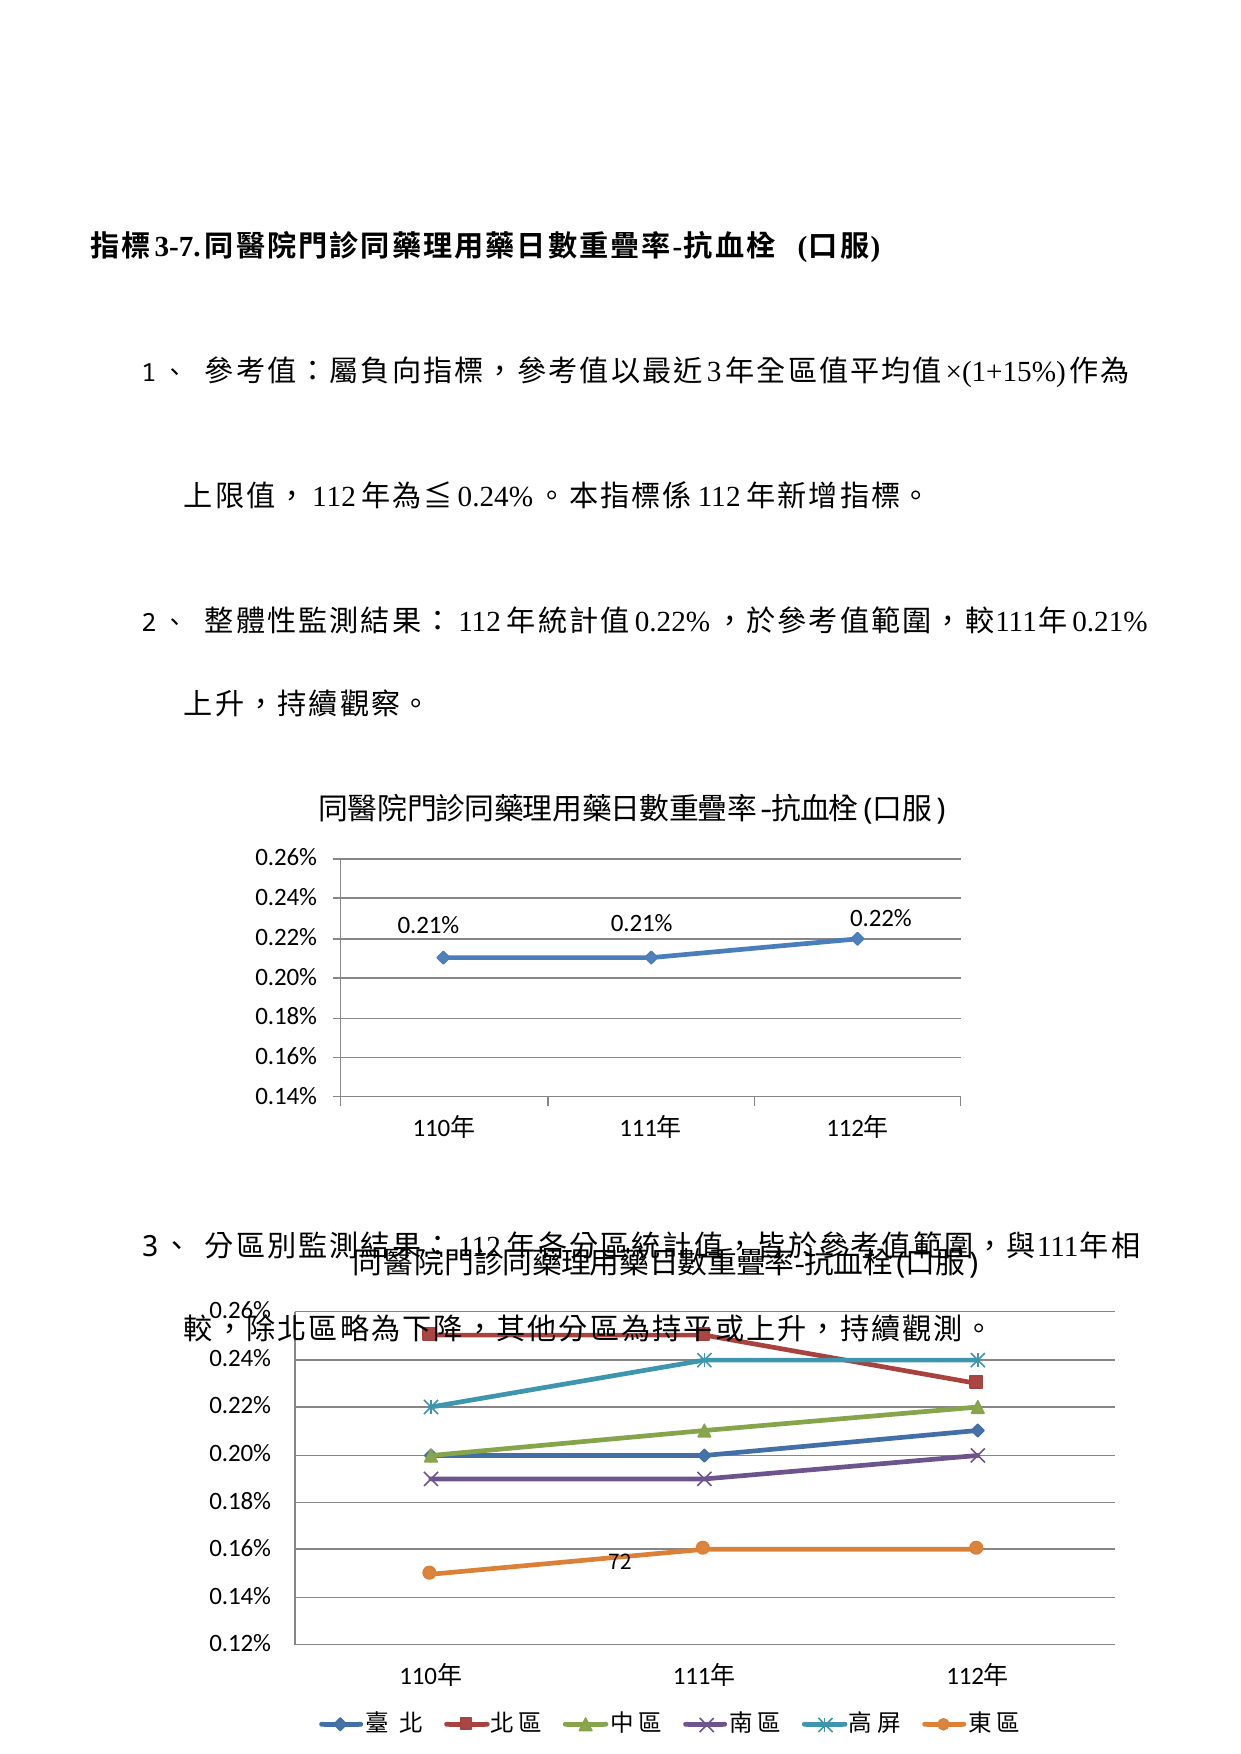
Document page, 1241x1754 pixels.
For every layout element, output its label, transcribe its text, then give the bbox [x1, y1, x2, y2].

list 分區別監測結果：112年各分區統計值，皆於參考值範圍，與111年相較，除北區略為下降，其他分區為持平或上升，持續觀測。 [139, 1160, 1151, 1348]
list 整體性監測結果：112年統計值0.22%，於參考值範圍，較111年0.21%上升，持續觀察。 [139, 535, 1151, 723]
text 指標3-7.同醫院門診同藥理用藥日數重疊率-抗血栓 (口服) [89, 160, 1151, 285]
list 參考值：屬負向指標，參考值以最近3年全區值平均值×(1+15%)作為上限值，112年為≦0.24%。本指標係112年新增指標。 [139, 285, 1151, 535]
